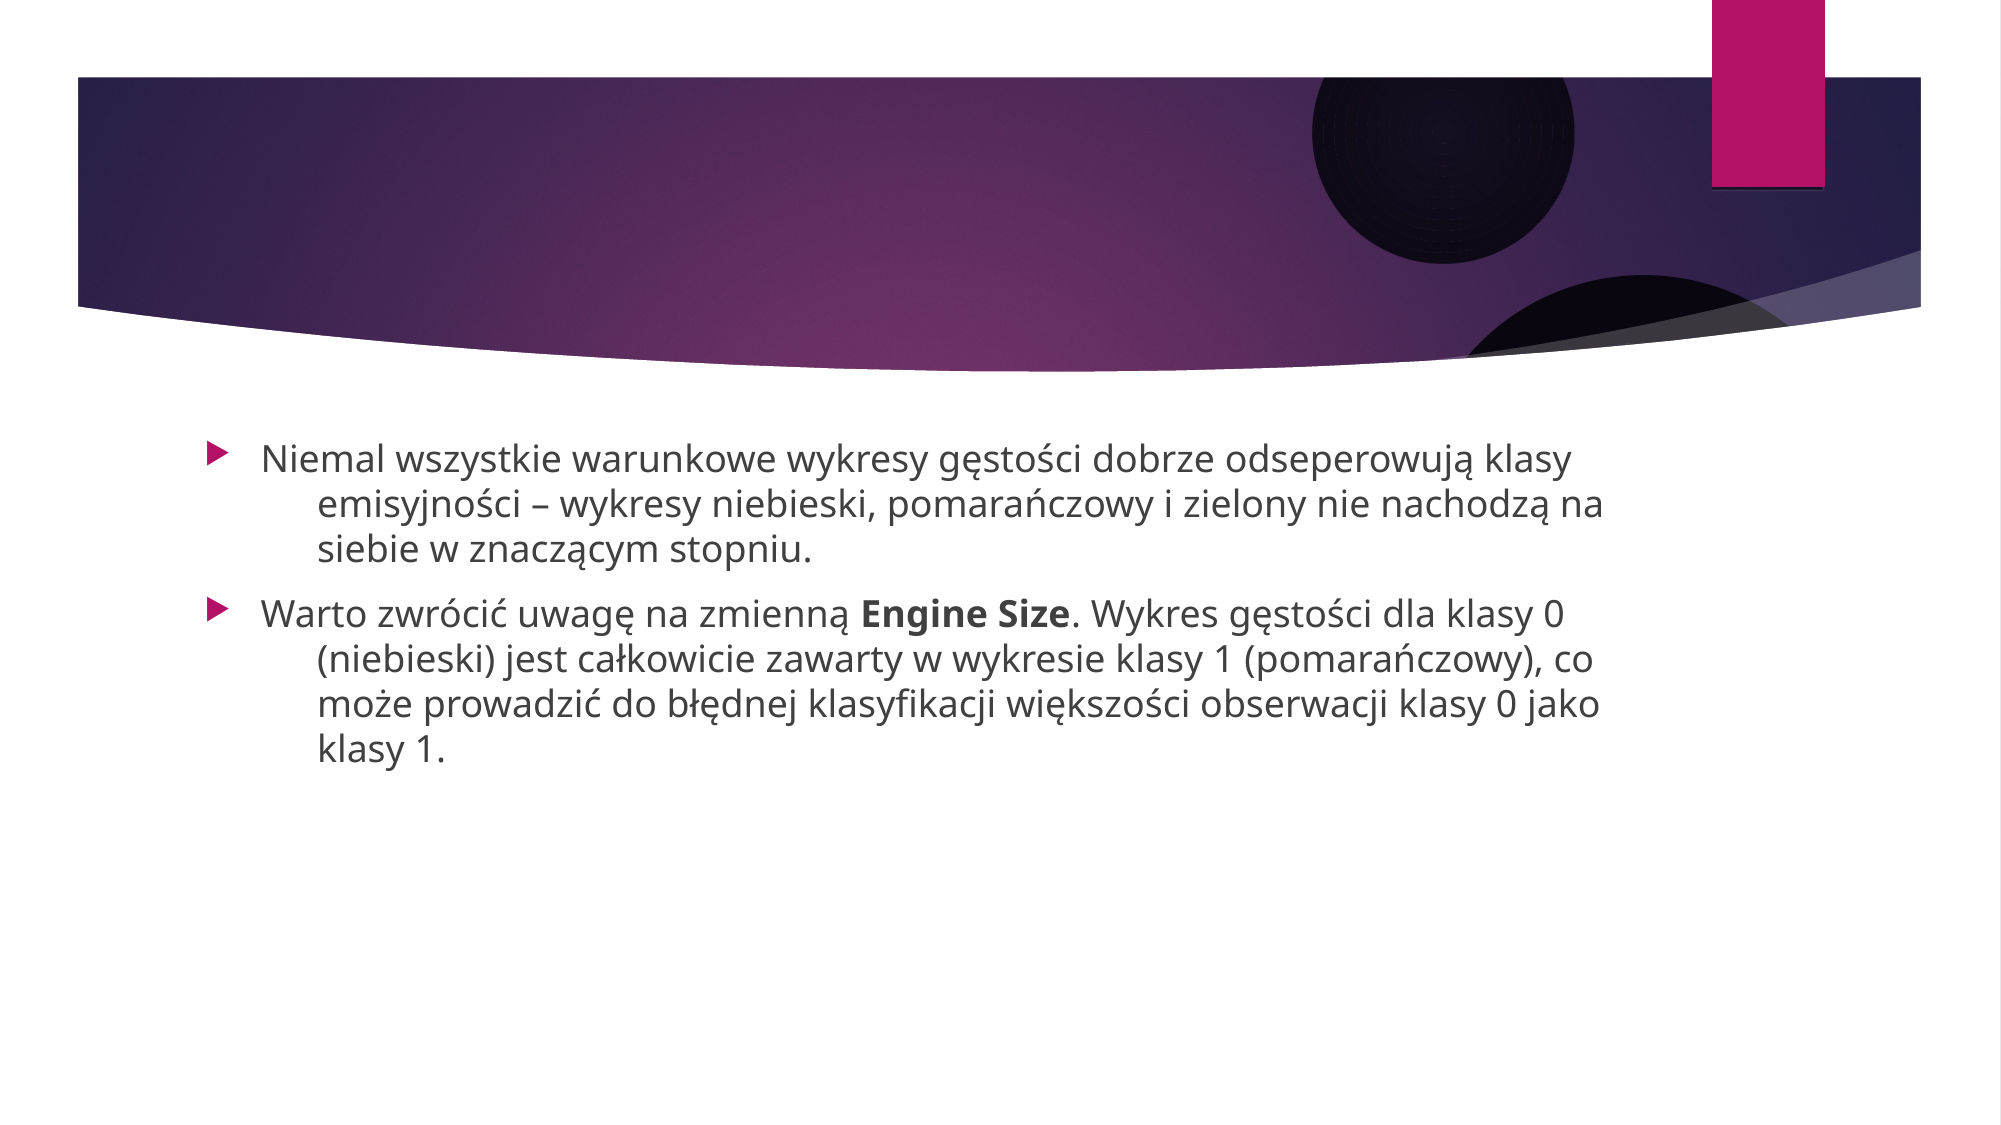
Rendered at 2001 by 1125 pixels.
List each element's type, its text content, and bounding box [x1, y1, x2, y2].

list Niemal wszystkie warunkowe wykresy gęstości dobrze odseperowują klasy emisyjności – wykresy niebieski, pomarańczowy i zielony nie nachodzą na siebie w znaczącym stopniu. Warto zwrócić uwagę na zmienną Engine Size. Wykres gęstości dla klasy 0 (niebieski) jest całkowicie zawarty w wykresie klasy 1 (pomarańczowy), co może prowadzić do błędnej klasyfikacji większości obserwacji klasy 0 jako klasy 1. [189, 427, 1638, 988]
